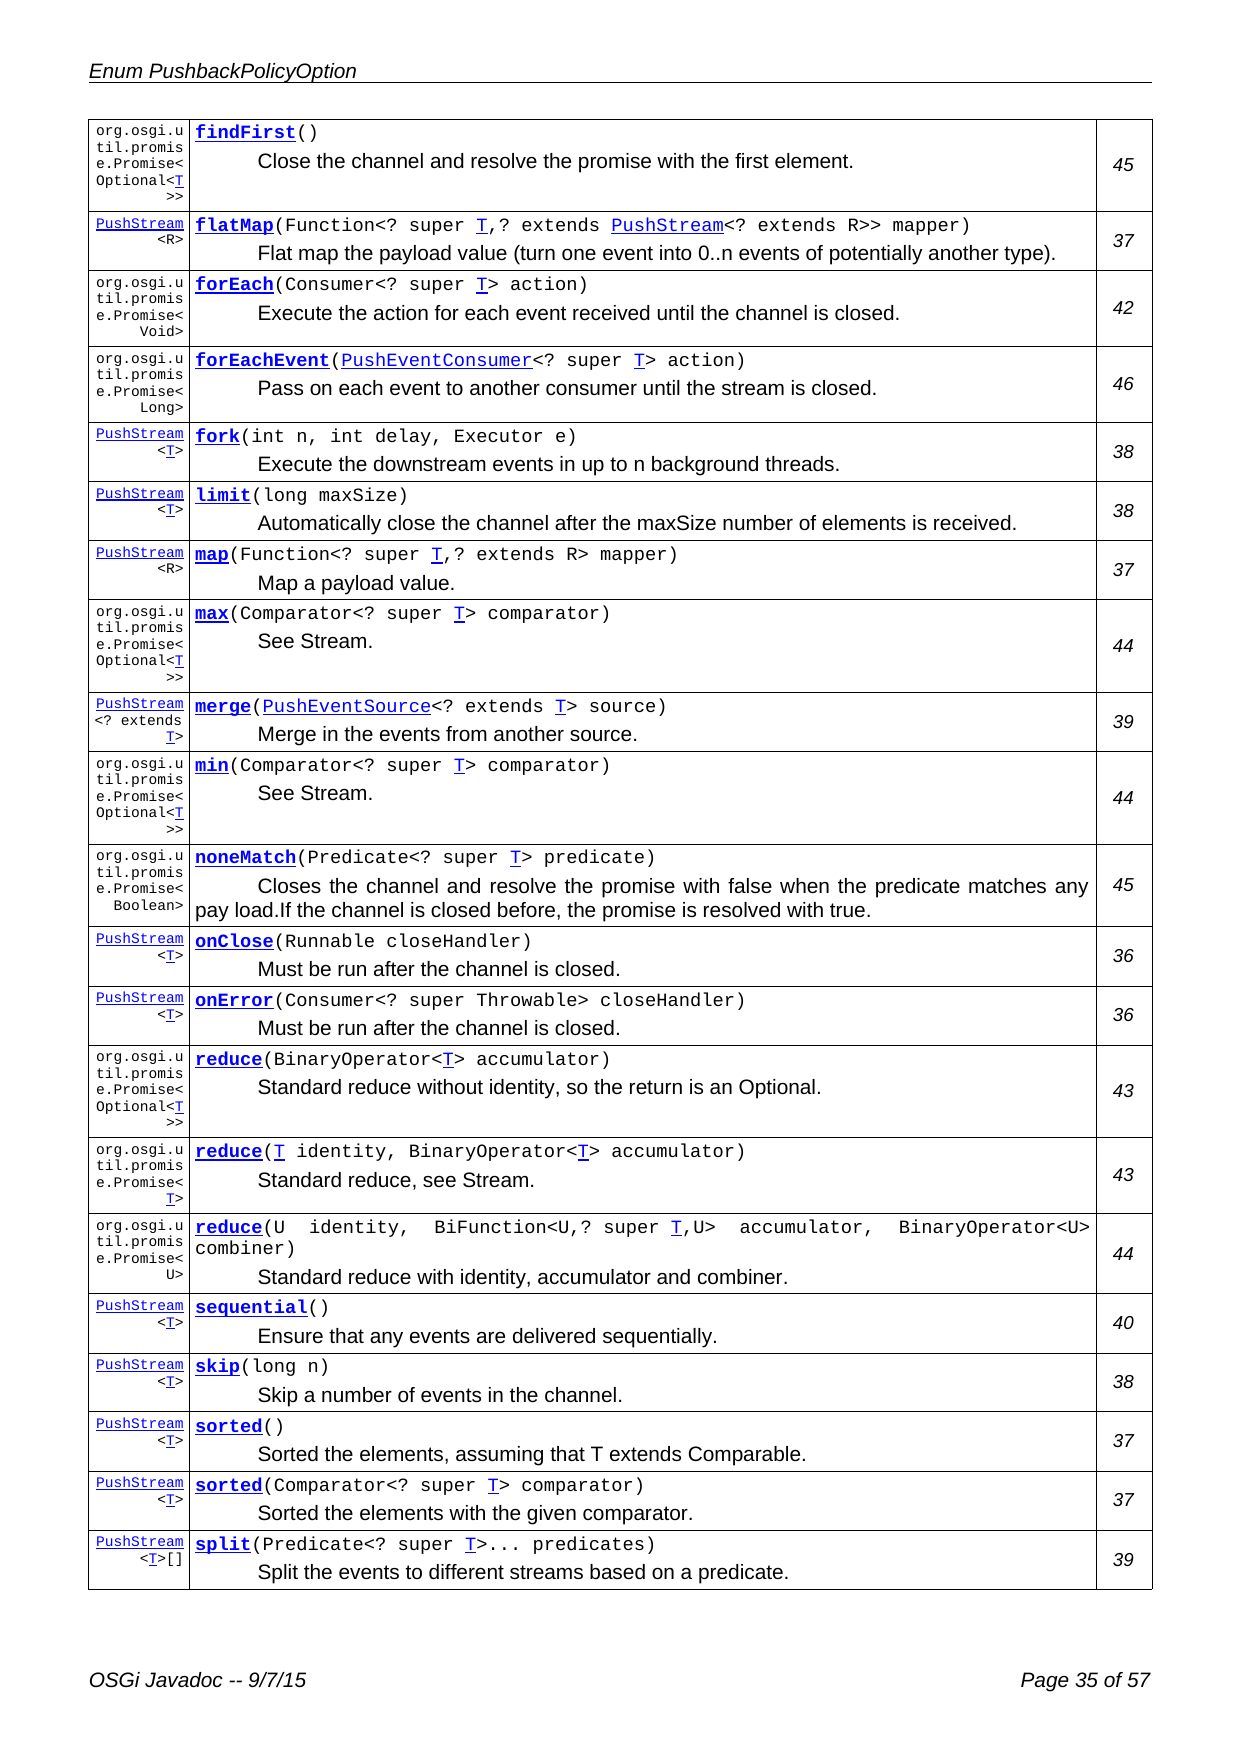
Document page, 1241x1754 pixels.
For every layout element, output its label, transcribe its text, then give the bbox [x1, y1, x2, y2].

table_cell findFirst() Close the channel and resolve the promise with the first element. [190, 120, 1096, 211]
table_cell flatMap(Function<? super T,? extends PushStream<? extends R>> mapper) Flat map the payload value (turn one event into 0..n events of potentially another type). [190, 212, 1096, 270]
table_cell 37 [1097, 1412, 1152, 1471]
table_cell 39 [1097, 1531, 1152, 1589]
table_cell 44 [1097, 752, 1152, 843]
table_cell onError(Consumer<? super Throwable> closeHandler) Must be run after the channel is closed. [190, 987, 1096, 1044]
table_cell reduce(U identity, BiFunction<U,? super T,U> accumulator, BinaryOperator<U> combiner) Standard reduce with identity, accumulator and combiner. [190, 1214, 1096, 1293]
table_cell onClose(Runnable closeHandler) Must be run after the channel is closed. [190, 927, 1096, 986]
table_cell limit(long maxSize) Automatically close the channel after the maxSize number of elements is received. [190, 482, 1096, 540]
table_cell 37 [1097, 1472, 1152, 1529]
table_cell 43 [1097, 1138, 1152, 1213]
table_cell 45 [1097, 347, 1152, 422]
table_cell PushStream<T> [89, 1412, 189, 1471]
table_cell org.osgi.util.promise.Promise<U> [89, 1214, 189, 1293]
table_cell org.osgi.util.promise.Promise<Optional<T>> [89, 752, 189, 843]
table_cell skip(long n) Skip a number of events in the channel. [190, 1354, 1096, 1411]
table_cell org.osgi.util.promise.Promise<Boolean> [89, 845, 189, 926]
table_cell 45 [1097, 120, 1152, 211]
table_cell 37 [1097, 212, 1152, 270]
table_cell PushStream<T> [89, 1472, 189, 1529]
table_cell merge(PushEventSource<? extends T> source) Merge in the events from another source. [190, 693, 1096, 751]
table_cell org.osgi.util.promise.Promise<Long> [89, 347, 189, 422]
table_cell sequential() Ensure that any events are delivered sequentially. [190, 1294, 1096, 1352]
table_cell reduce(BinaryOperator<T> accumulator) Standard reduce without identity, so the return is an Optional. [190, 1046, 1096, 1137]
table_cell org.osgi.util.promise.Promise<Optional<T>> [89, 1046, 189, 1137]
table_cell org.osgi.util.promise.Promise<Void> [89, 271, 189, 346]
table_cell forEach(Consumer<? super T> action) Execute the action for each event received until the channel is closed. [190, 271, 1096, 346]
table_cell org.osgi.util.promise.Promise<T> [89, 1138, 189, 1213]
table_cell 38 [1097, 423, 1152, 481]
table_cell split(Predicate<? super T>... predicates) Split the events to different streams based on a predicate. [190, 1531, 1096, 1589]
table_cell 36 [1097, 987, 1152, 1044]
table_cell PushStream<T> [89, 987, 189, 1044]
table_cell PushStream<R> [89, 541, 189, 599]
table_cell 44 [1097, 600, 1152, 692]
table_cell PushStream<R> [89, 212, 189, 270]
table_cell PushStream<T> [89, 1294, 189, 1352]
table_cell PushStream<T> [89, 482, 189, 540]
table_cell PushStream<? extends T> [89, 693, 189, 751]
table_cell PushStream<T>[] [89, 1531, 189, 1589]
table_cell 37 [1097, 482, 1152, 540]
table_cell min(Comparator<? super T> comparator) See Stream. [190, 752, 1096, 843]
table_cell PushStream<T> [89, 927, 189, 986]
table_cell 39 [1097, 693, 1152, 751]
table_cell 44 [1097, 845, 1152, 926]
table_cell fork(int n, int delay, Executor e) Execute the downstream events in up to n background threads. [190, 423, 1096, 481]
table_cell PushStream<T> [89, 1354, 189, 1411]
table_cell 43 [1097, 1214, 1152, 1293]
table_cell 38 [1097, 1354, 1152, 1411]
table_cell org.osgi.util.promise.Promise<Optional<T>> [89, 600, 189, 692]
table_cell PushStream<T> [89, 423, 189, 481]
table_cell 40 [1097, 1294, 1152, 1352]
table_cell 36 [1097, 927, 1152, 986]
table_cell max(Comparator<? super T> comparator) See Stream. [190, 600, 1096, 692]
table_cell map(Function<? super T,? extends R> mapper) Map a payload value. [190, 541, 1096, 599]
table_cell noneMatch(Predicate<? super T> predicate) Closes the channel and resolve the promise with false when the predicate matches any pay load.If the channel is closed before, the promise is resolved with true. [190, 845, 1096, 926]
table_cell sorted() Sorted the elements, assuming that T extends Comparable. [190, 1412, 1096, 1471]
table_cell org.osgi.util.promise.Promise<Optional<T>> [89, 120, 189, 211]
table_cell 43 [1097, 1046, 1152, 1137]
table_cell 36 [1097, 541, 1152, 599]
table_cell 42 [1097, 271, 1152, 346]
table_cell reduce(T identity, BinaryOperator<T> accumulator) Standard reduce, see Stream. [190, 1138, 1096, 1213]
table_cell sorted(Comparator<? super T> comparator) Sorted the elements with the given comparator. [190, 1472, 1096, 1529]
table_cell forEachEvent(PushEventConsumer<? super T> action) Pass on each event to another consumer until the stream is closed. [190, 347, 1096, 422]
